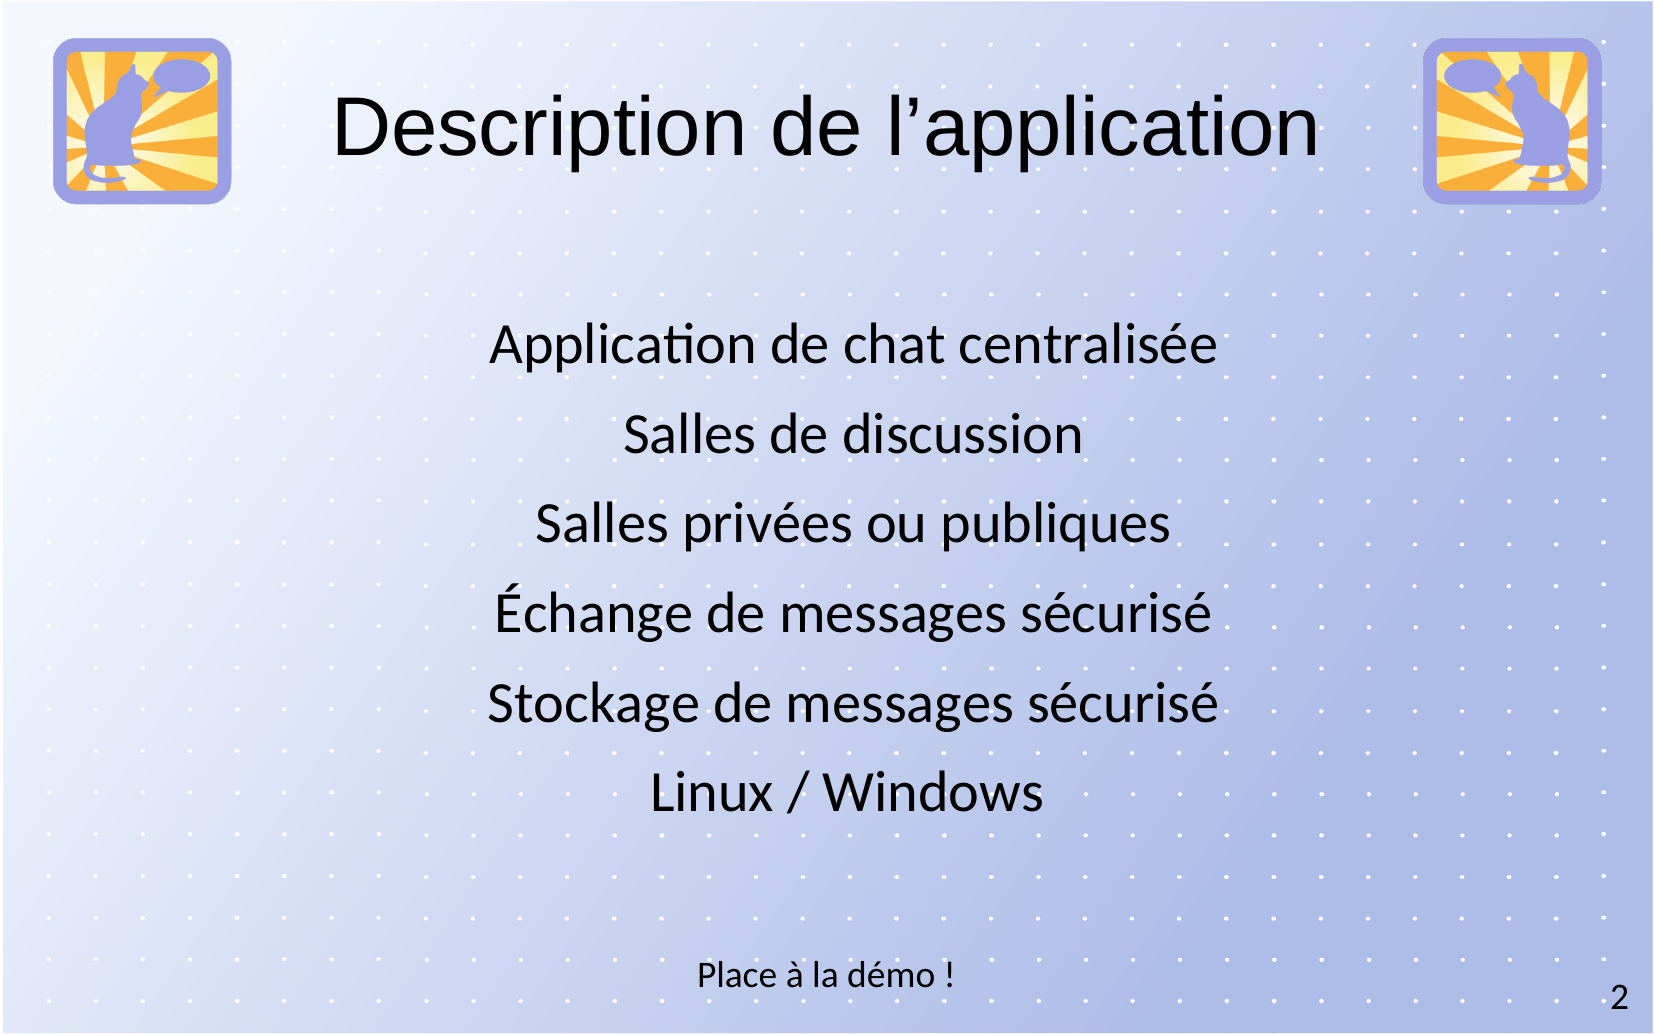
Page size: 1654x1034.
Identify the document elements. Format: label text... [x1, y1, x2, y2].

picture [47, 32, 237, 210]
list Application de chat centralisée Salles de discussion Salles privées ou publiques Échange de messages sécurisé Stockage de messages sécurisé Linux / Windows [47, 307, 1535, 848]
picture [1417, 32, 1607, 210]
text_box 2 [1595, 1003, 1642, 1025]
text_box Place à la démo ! [11, 942, 1642, 1003]
title Description de l’application [237, 80, 1417, 175]
